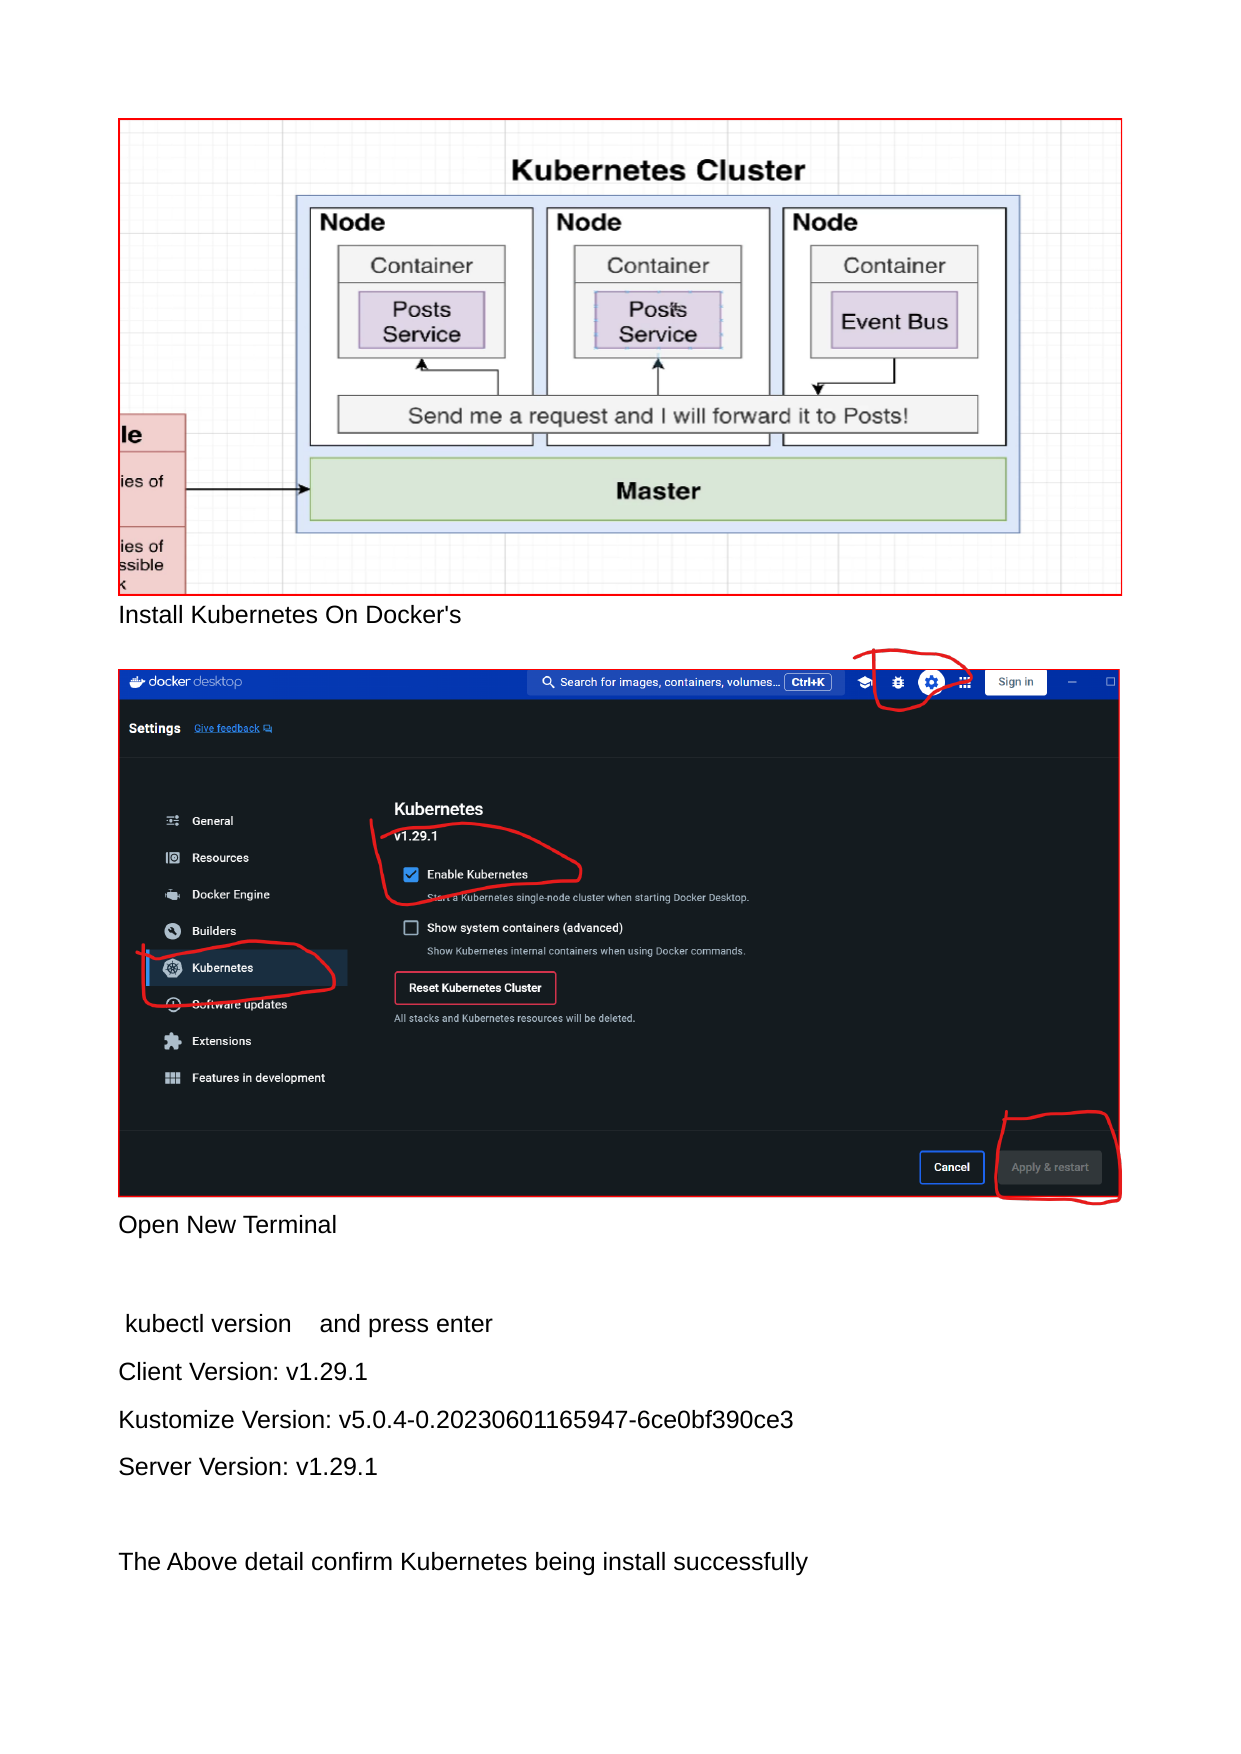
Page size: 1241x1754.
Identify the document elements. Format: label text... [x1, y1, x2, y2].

text The Above detail confirm Kubernetes being install successfully [118, 1547, 1122, 1576]
picture [118, 118, 1123, 596]
text Client Version: v1.29.1 [118, 1357, 1122, 1386]
text Open New Terminal kubectl version and press enter [118, 1206, 1122, 1338]
text Server Version: v1.29.1 [118, 1452, 1122, 1481]
text Kustomize Version: v5.0.4-0.20230601165947-6ce0bf390ce3 [118, 1404, 1122, 1433]
picture [118, 647, 1123, 1206]
text Install Kubernetes On Docker's [118, 596, 1122, 629]
